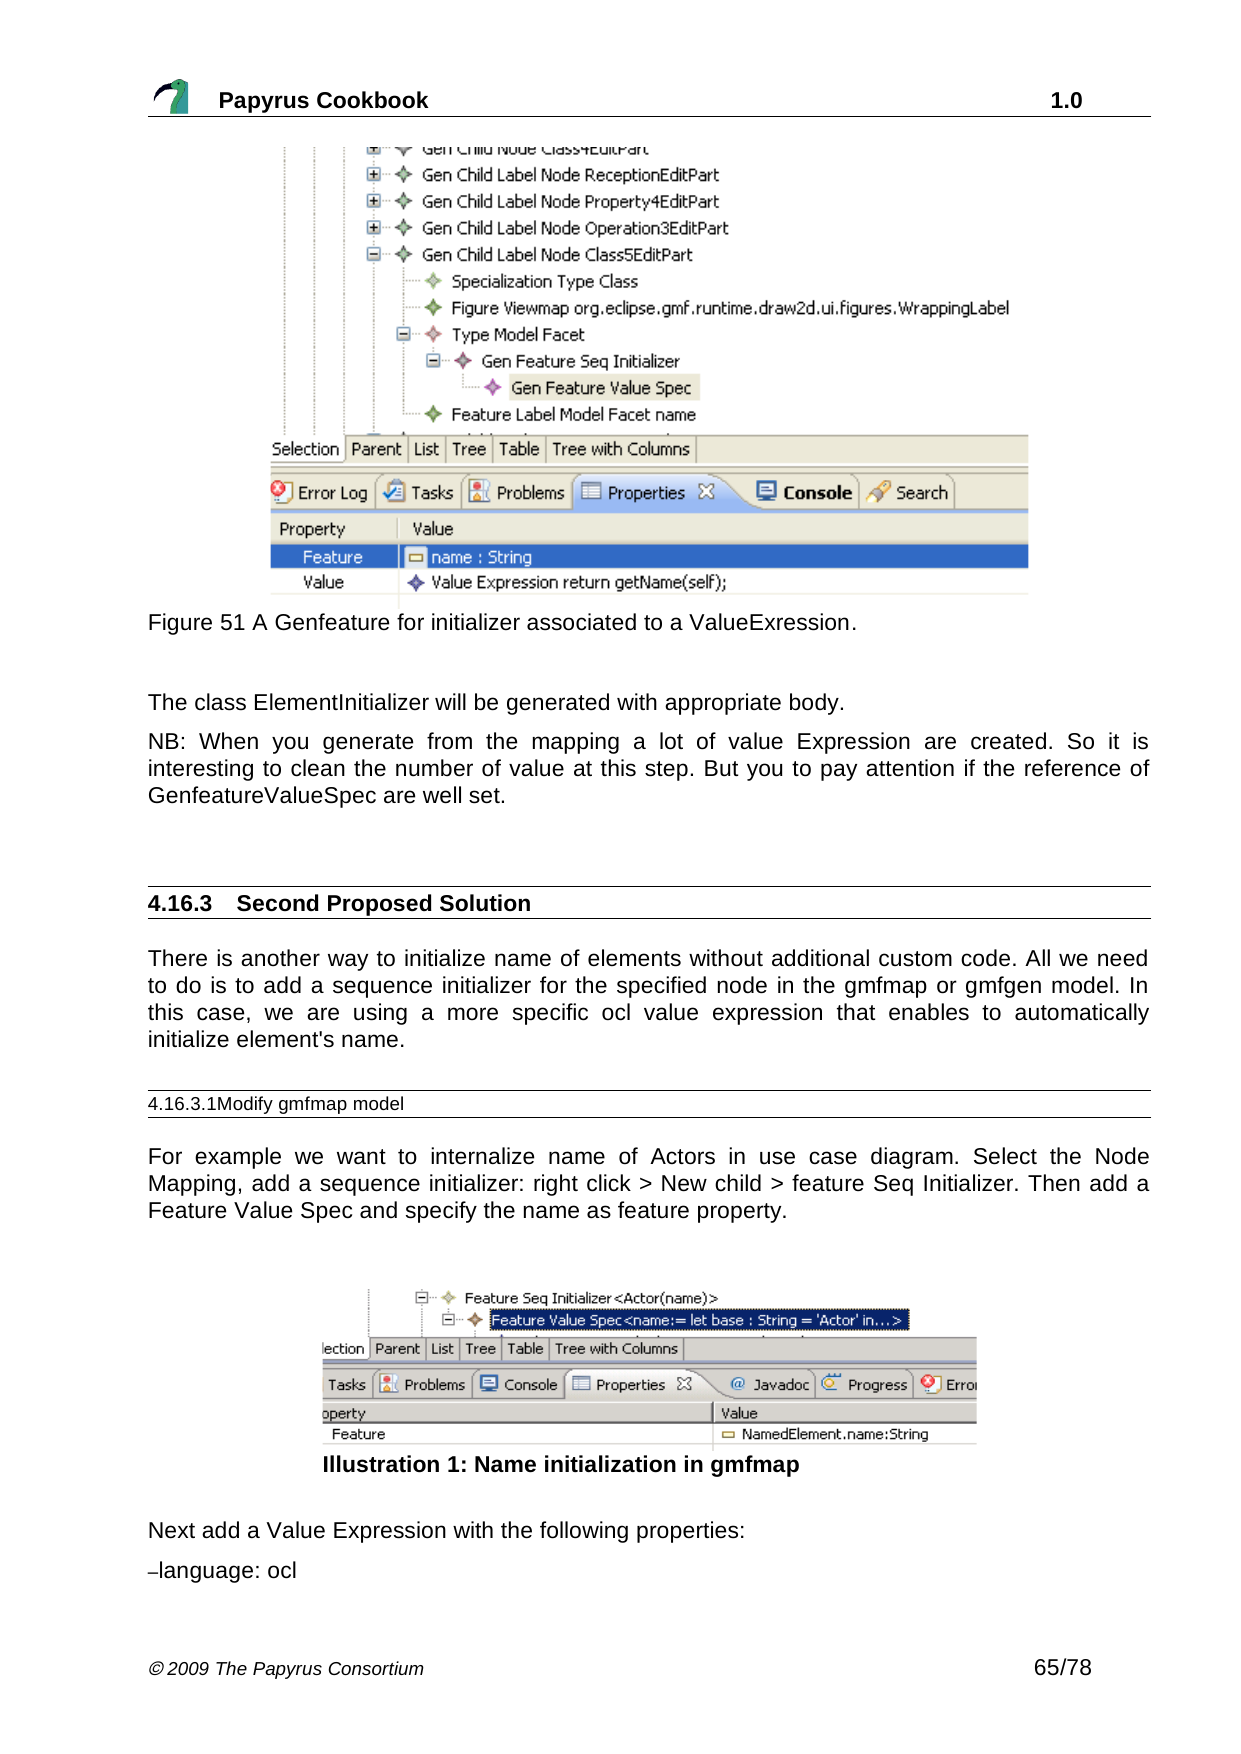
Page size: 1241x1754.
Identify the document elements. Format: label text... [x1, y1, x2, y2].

subtitle Second Proposed Solution [148, 887, 1151, 918]
text NB: When you generate from the mapping a lot of value Expression are created. So it is interesting to clean the number of value at this step. But you to pay attention if the reference of GenfeatureValueSpec are well set. [148, 727, 1151, 809]
picture [270, 147, 1029, 609]
picture [153, 79, 189, 114]
picture [322, 1288, 977, 1451]
text The class ElementInitializer will be generated with appropriate body. [148, 688, 1151, 715]
text For example we want to internalize name of Actors in use case diagram. Select the Node Mapping, add a sequence initializer: right click > New child > feature Seq Initializer. Then add a Feature Value Spec and specify the name as feature property. [148, 1143, 1151, 1224]
list language: ocl [148, 1556, 1151, 1583]
text Illustration 1: Name initialization in gmfmap [322, 1451, 977, 1477]
subtitle Modify gmfmap model [148, 1091, 1151, 1117]
text Next add a Value Expression with the following properties: [148, 1517, 1151, 1544]
text There is another way to initialize name of elements without additional custom code. All we need to do is to add a sequence initializer for the specified node in the gmfmap or gmfgen model. In this case, we are using a more specific ocl value expression that enables to automatically initialize element's name. [148, 944, 1151, 1052]
text Figure 51 A Genfeature for initializer associated to a ValueExression. [148, 609, 1151, 636]
